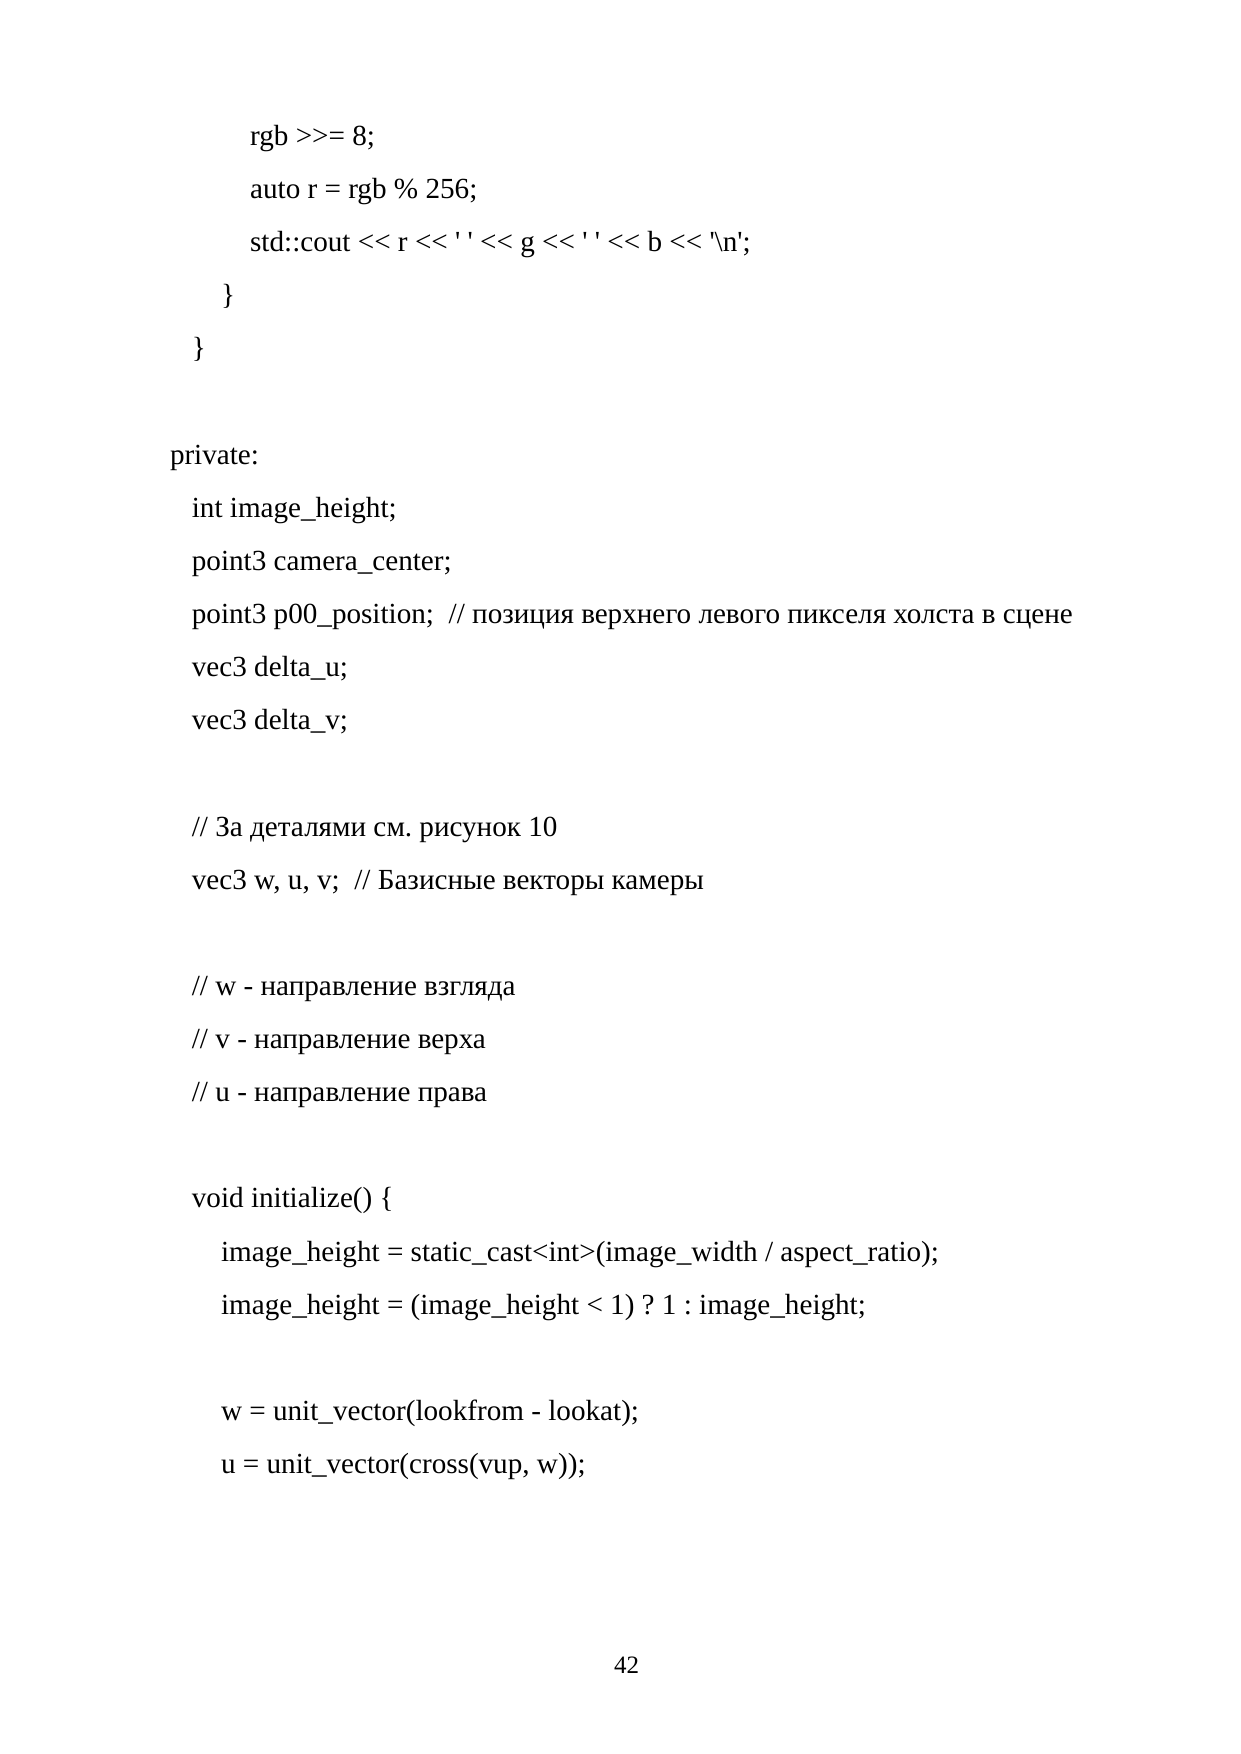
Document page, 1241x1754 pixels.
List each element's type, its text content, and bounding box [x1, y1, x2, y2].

text auto r = rgb % 256; [162, 171, 1090, 205]
text image_height = (image_height < 1) ? 1 : image_height; [162, 1287, 1090, 1320]
text point3 camera_center; [162, 543, 1090, 577]
text private: [162, 437, 1090, 470]
text w = unit_vector(lookfrom - lookat); [162, 1393, 1090, 1427]
text std::cout << r << ' ' << g << ' ' << b << '\n'; [162, 224, 1090, 258]
text int image_height; [162, 490, 1090, 523]
text vec3 delta_u; [162, 649, 1090, 683]
text // w - направление взгляда [162, 968, 1090, 1002]
text // u - направление права [162, 1074, 1090, 1108]
text // За деталями см. рисунок 10 [162, 809, 1090, 842]
text point3 p00_position; // позиция верхнего левого пикселя холста в сцене [162, 596, 1090, 630]
text vec3 w, u, v; // Базисные векторы камеры [162, 862, 1090, 895]
text void initialize() { [162, 1181, 1090, 1214]
text // v - направление верха [162, 1021, 1090, 1055]
text u = unit_vector(cross(vup, w)); [162, 1446, 1090, 1480]
text vec3 delta_v; [162, 702, 1090, 736]
text rgb >>= 8; [162, 118, 1090, 152]
text image_height = static_cast<int>(image_width / aspect_ratio); [162, 1234, 1090, 1267]
text } [162, 277, 1090, 311]
text } [162, 331, 1090, 364]
